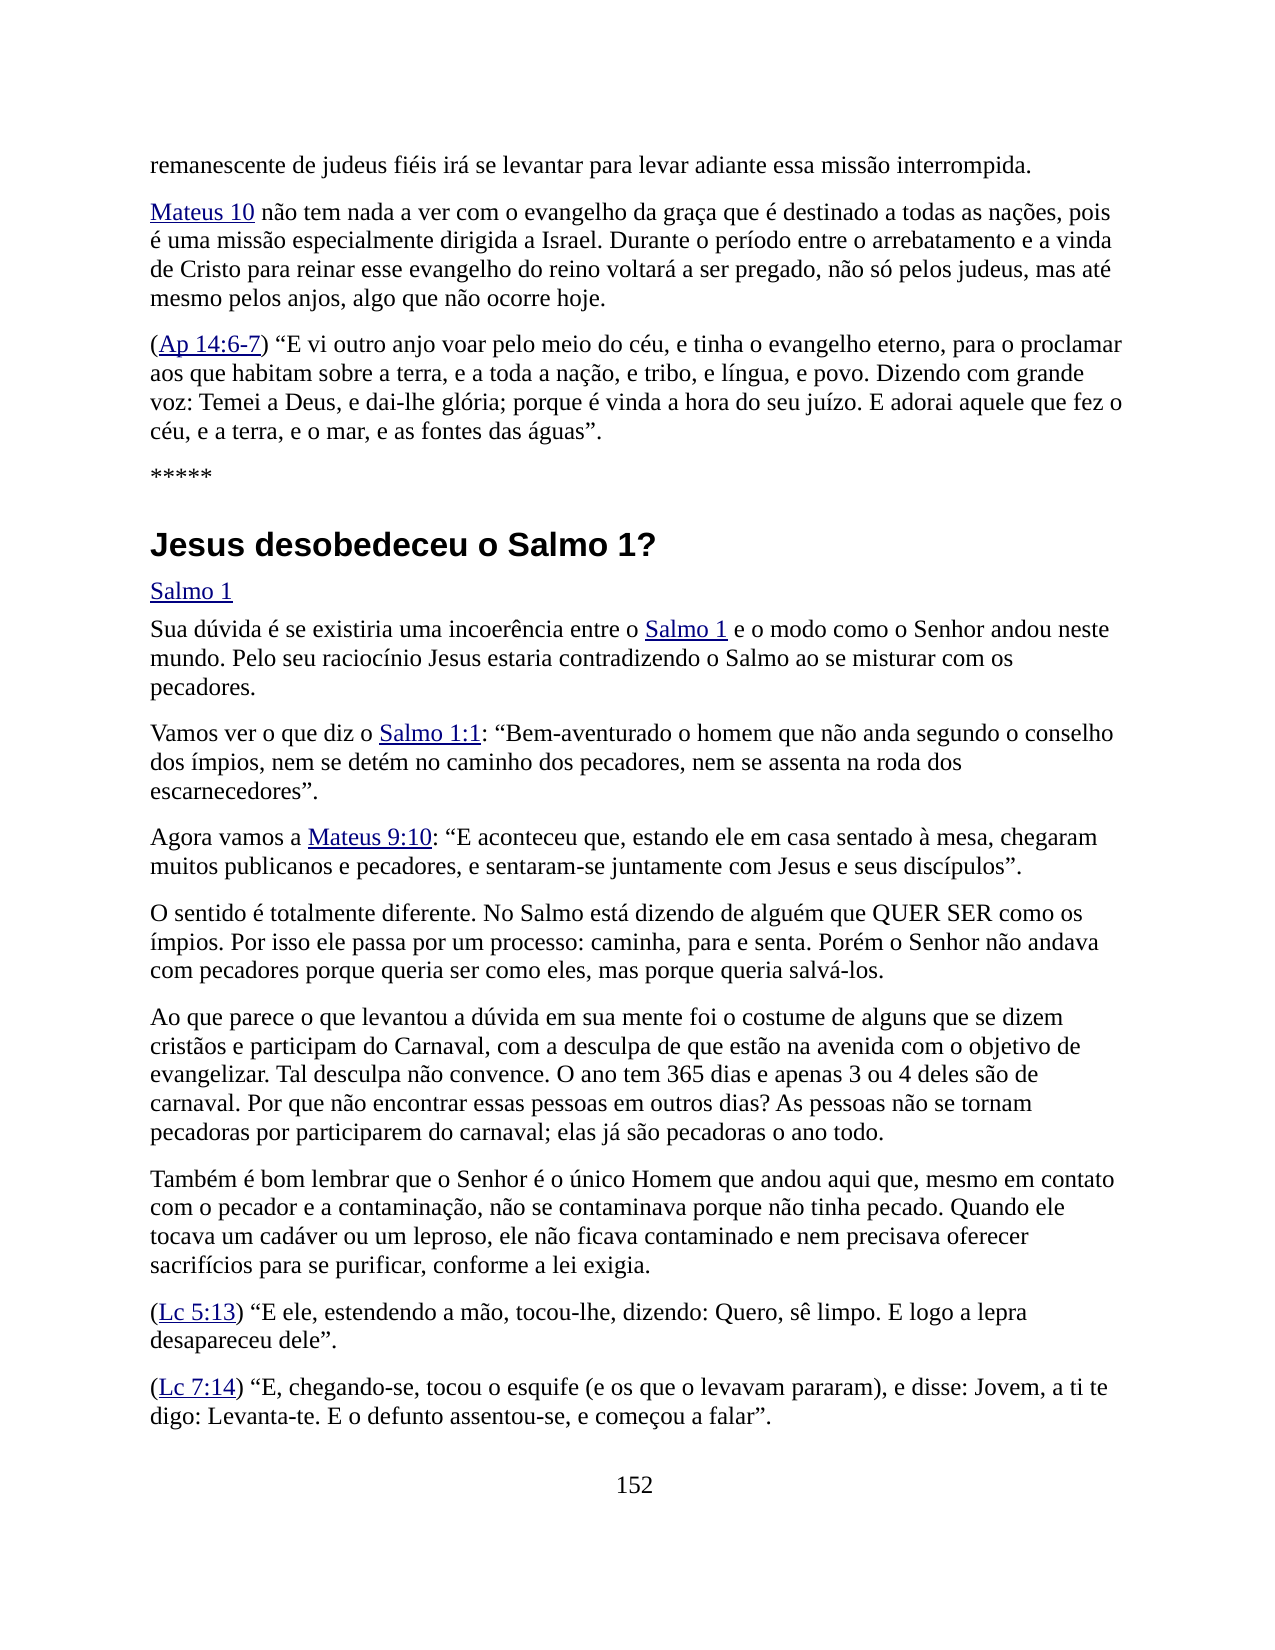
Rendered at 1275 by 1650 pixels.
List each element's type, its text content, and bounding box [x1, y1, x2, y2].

text Também é bom lembrar que o Senhor é o único Homem que andou aqui que, mesmo em contato com o pecador e a contaminação, não se contaminava porque não tinha pecado. Quando ele tocava um cadáver ou um leproso, ele não ficava contaminado e nem precisava oferecer sacrifícios para se purificar, conforme a lei exigia. [150, 1164, 1125, 1279]
text remanescente de judeus fiéis irá se levantar para levar adiante essa missão interrompida. [150, 150, 1125, 179]
text Salmo 1 [150, 576, 1125, 605]
text Ao que parece o que levantou a dúvida em sua mente foi o costume de alguns que se dizem cristãos e participam do Carnaval, com a desculpa de que estão na avenida com o objetivo de evangelizar. Tal desculpa não convence. O ano tem 365 dias e apenas 3 ou 4 deles são de carnaval. Por que não encontrar essas pessoas em outros dias? As pessoas não se tornam pecadoras por participarem do carnaval; elas já são pecadoras o ano todo. [150, 1002, 1125, 1146]
text Sua dúvida é se existiria uma incoerência entre o Salmo 1 e o modo como o Senhor andou neste mundo. Pelo seu raciocínio Jesus estaria contradizendo o Salmo ao se misturar com os pecadores. [150, 614, 1125, 700]
text Mateus 10 não tem nada a ver com o evangelho da graça que é destinado a todas as nações, pois é uma missão especialmente dirigida a Israel. Durante o período entre o arrebatamento e a vinda de Cristo para reinar esse evangelho do reino voltará a ser pregado, não só pelos judeus, mas até mesmo pelos anjos, algo que não ocorre hoje. [150, 197, 1125, 312]
text Agora vamos a Mateus 9:10: “E aconteceu que, estando ele em casa sentado à mesa, chegaram muitos publicanos e pecadores, e sentaram-se juntamente com Jesus e seus discípulos”. [150, 822, 1125, 880]
subtitle Jesus desobedeceu o Salmo 1? [150, 525, 1125, 564]
text O sentido é totalmente diferente. No Salmo está dizendo de alguém que QUER SER como os ímpios. Por isso ele passa por um processo: caminha, para e senta. Porém o Senhor não andava com pecadores porque queria ser como eles, mas porque queria salvá-los. [150, 898, 1125, 984]
text Vamos ver o que diz o Salmo 1:1: “Bem-aventurado o homem que não anda segundo o conselho dos ímpios, nem se detém no caminho dos pecadores, nem se assenta na roda dos escarnecedores”. [150, 718, 1125, 804]
text ***** [150, 462, 1125, 491]
text (Lc 7:14) “E, chegando-se, tocou o esquife (e os que o levavam pararam), e disse: Jovem, a ti te digo: Levanta-te. E o defunto assentou-se, e começou a falar”. [150, 1372, 1125, 1429]
text (Lc 5:13) “E ele, estendendo a mão, tocou-lhe, dizendo: Quero, sê limpo. E logo a lepra desapareceu dele”. [150, 1297, 1125, 1354]
text (Ap 14:6-7) “E vi outro anjo voar pelo meio do céu, e tinha o evangelho eterno, para o proclamar aos que habitam sobre a terra, e a toda a nação, e tribo, e língua, e povo. Dizendo com grande voz: Temei a Deus, e dai-lhe glória; porque é vinda a hora do seu juízo. E adorai aquele que fez o céu, e a terra, e o mar, e as fontes das águas”. [150, 329, 1125, 444]
